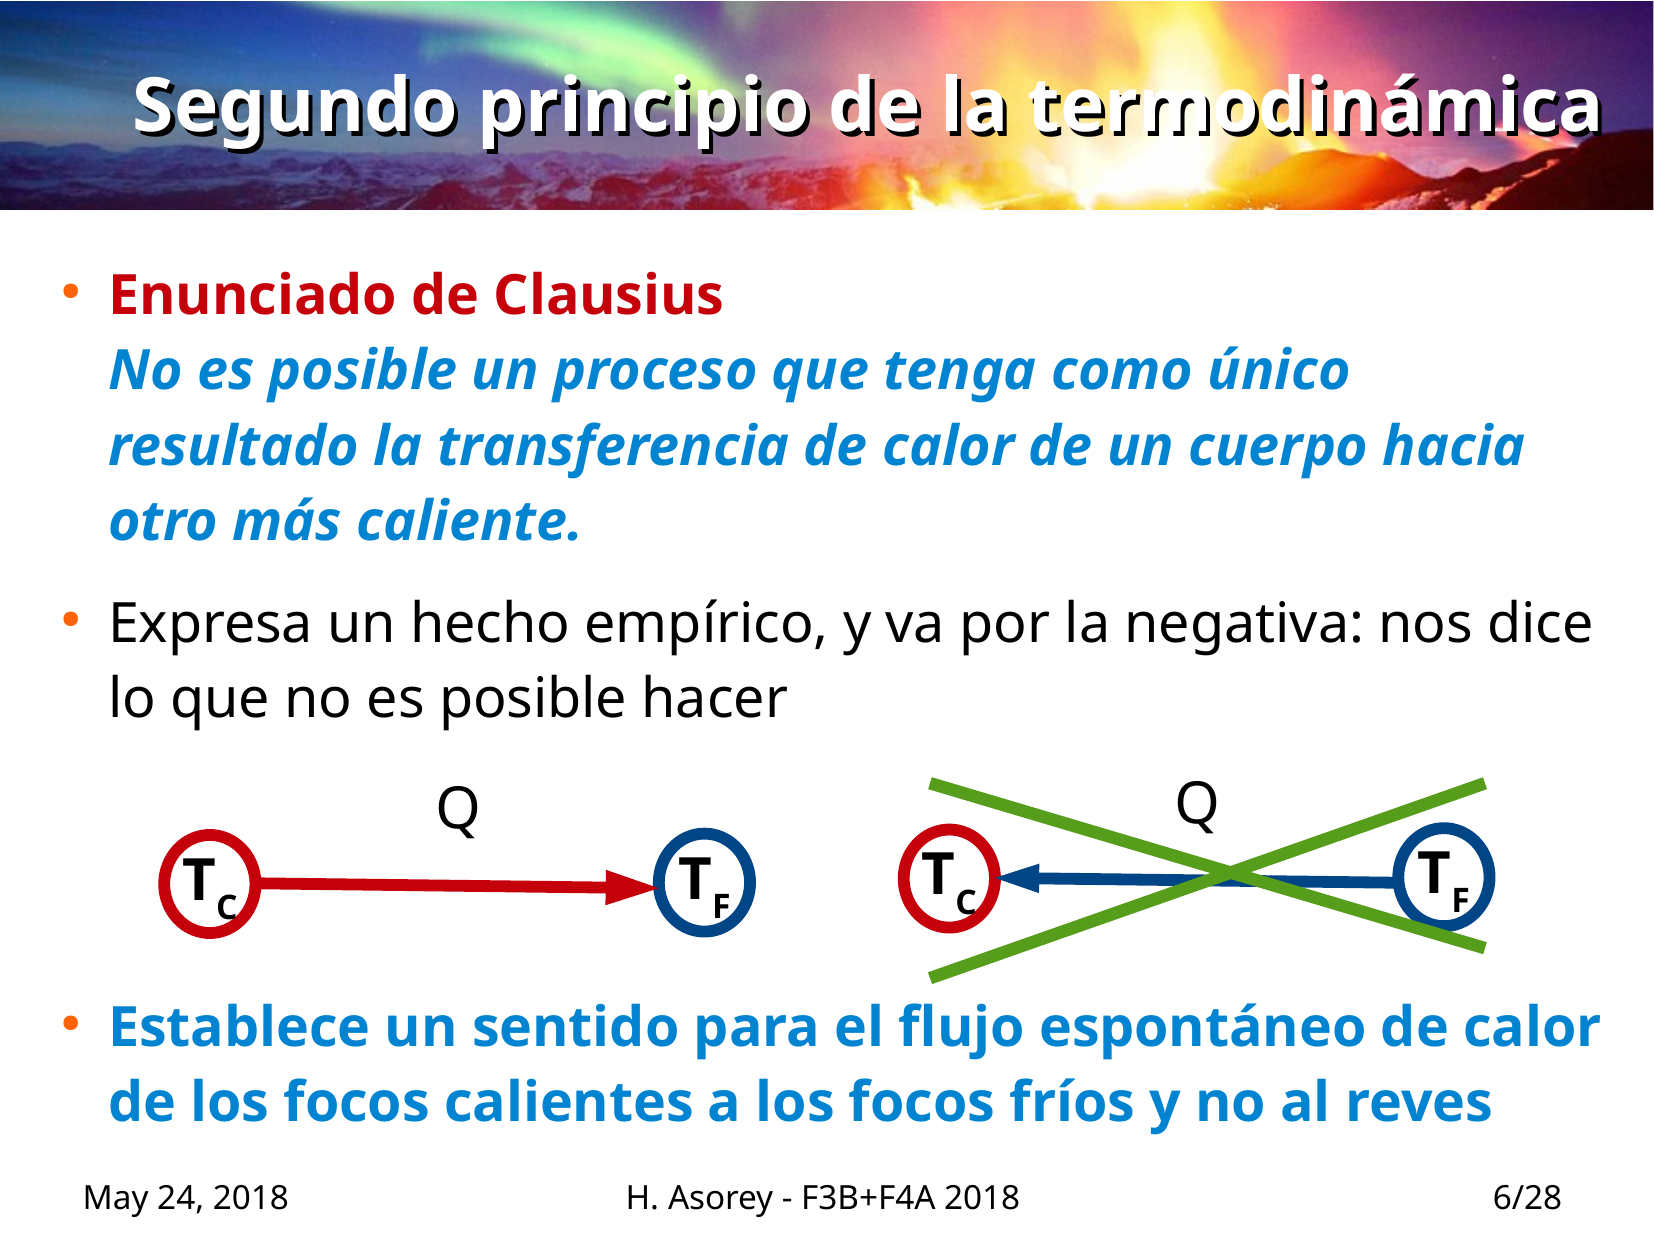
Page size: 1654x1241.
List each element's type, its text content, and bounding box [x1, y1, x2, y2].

picture [0, 1, 1654, 210]
list Enunciado de Clausius No es posible un proceso que tenga como único resultado la transferencia de calor de un cuerpo hacia otro más caliente. Expresa un hecho empírico, y va por la negativa: nos dice lo que no es posible hacer Establece un sentido para el flujo espontáneo de calor de los focos calientes a los focos fríos y no al reves [45, 255, 1606, 1156]
text_box TC [903, 829, 995, 928]
text_box TF [1398, 828, 1490, 927]
text_box TC [164, 834, 256, 934]
text_box TF [658, 833, 751, 932]
title Segundo principio de la termodinámica [45, 15, 1606, 191]
